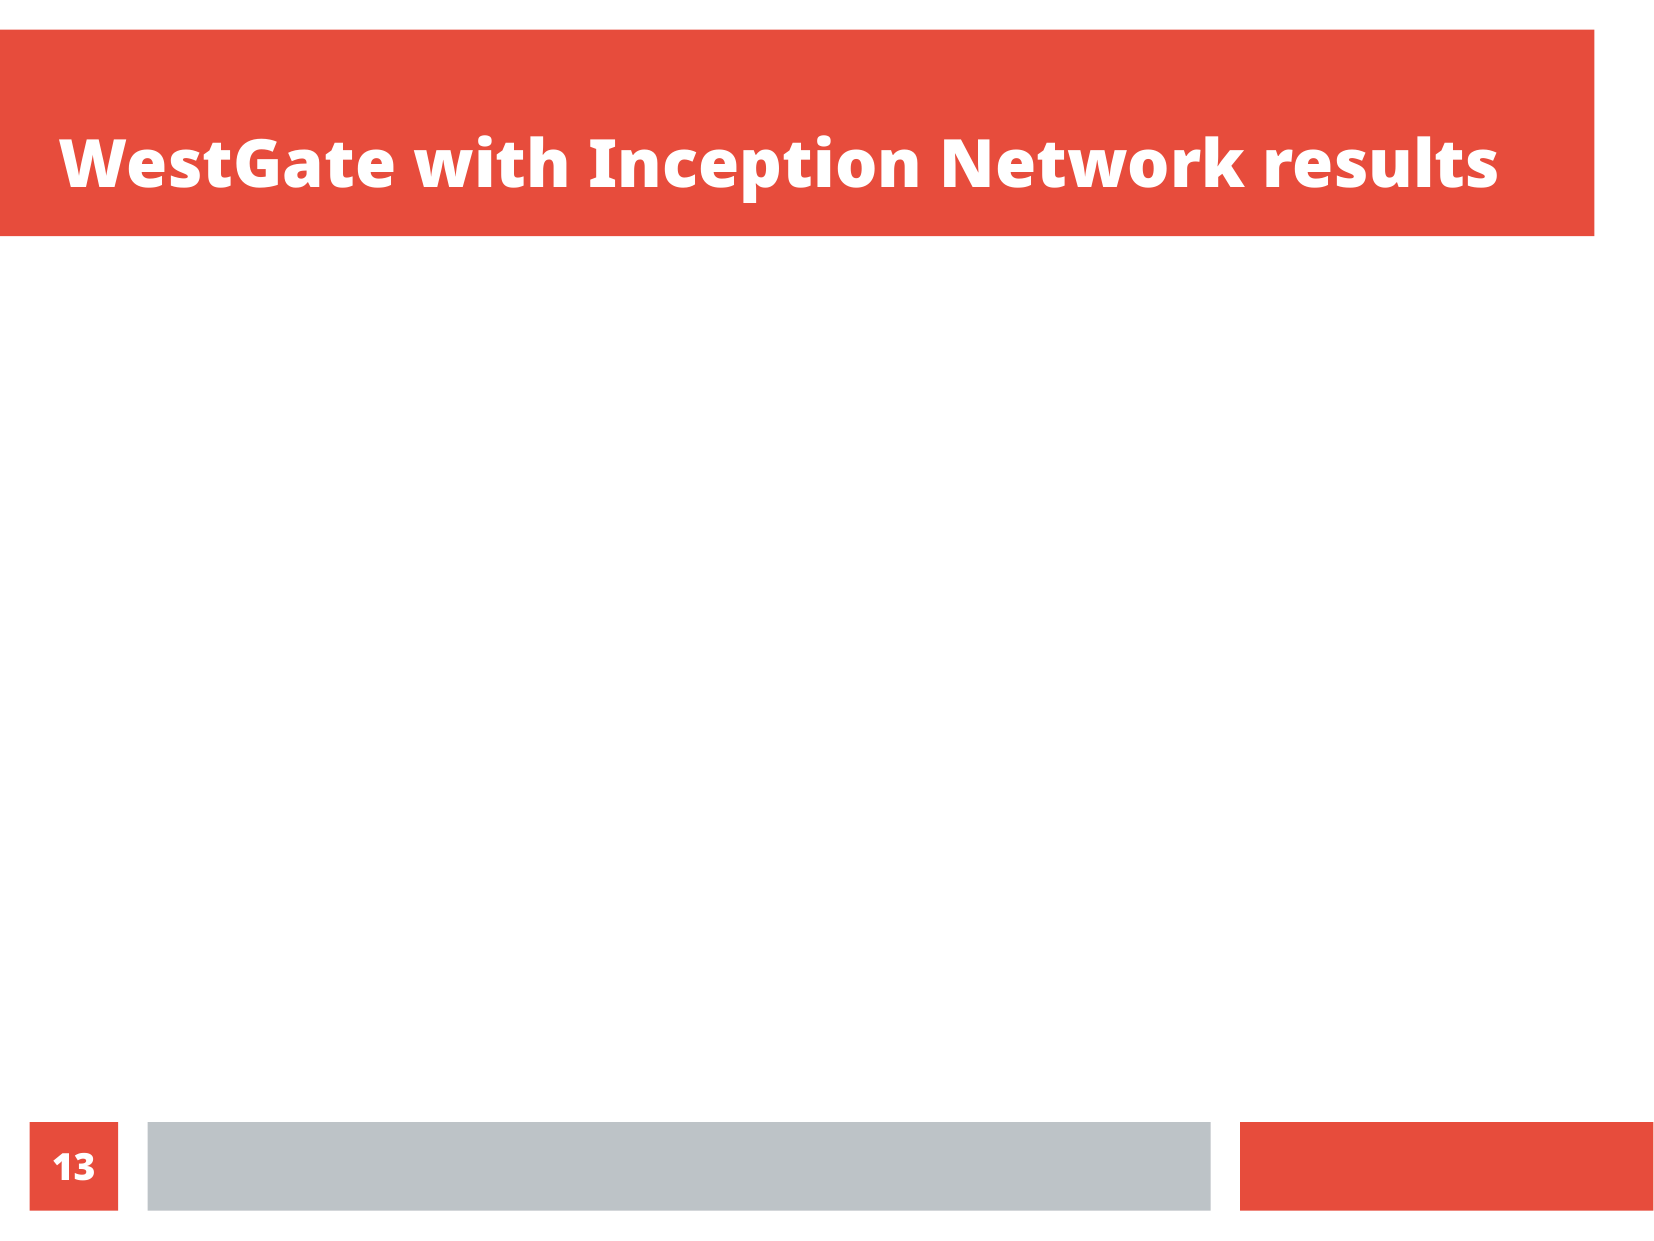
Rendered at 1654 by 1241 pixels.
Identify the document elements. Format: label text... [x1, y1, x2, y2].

title WestGate with Inception Network results [59, 59, 1595, 207]
